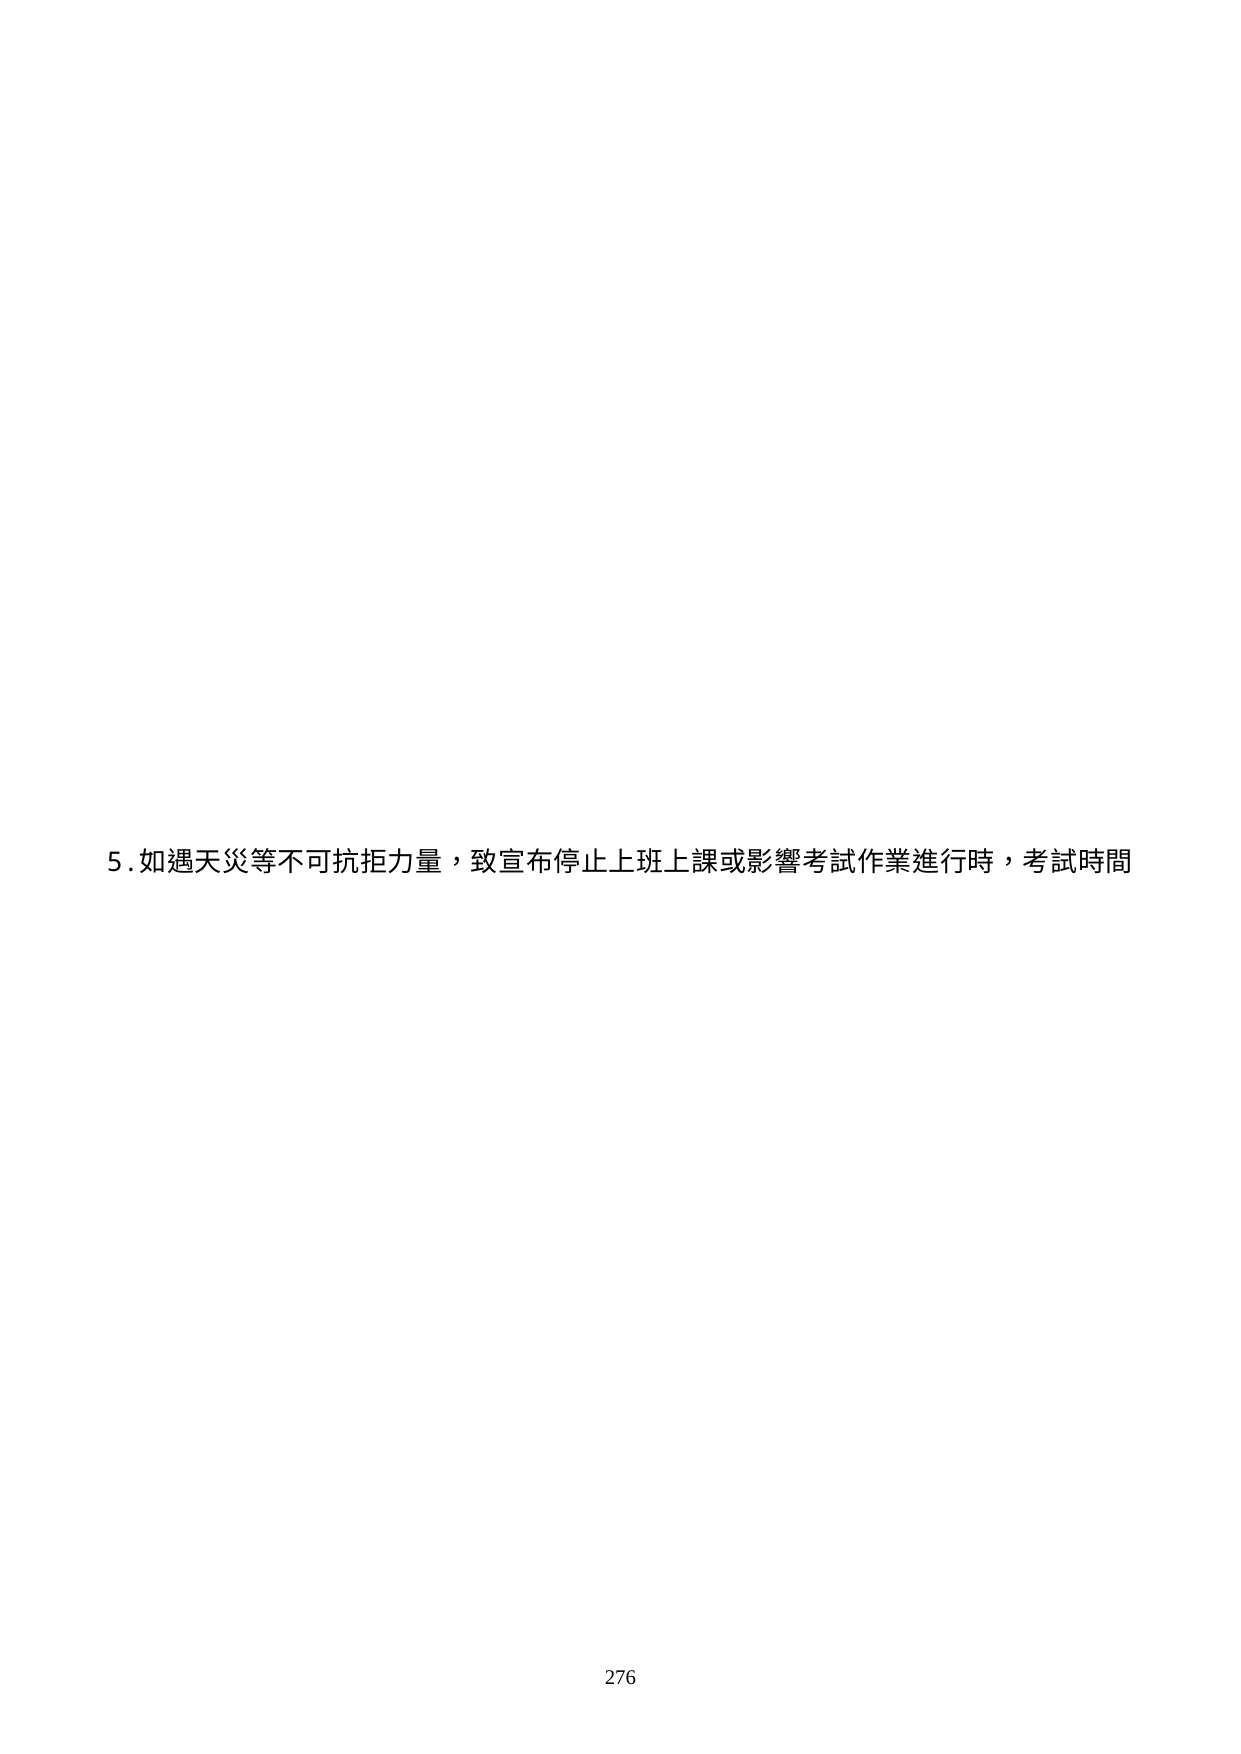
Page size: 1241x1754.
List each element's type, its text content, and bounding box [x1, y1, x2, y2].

text 5.如遇天災等不可抗拒力量，致宣布停止上班上課或影響考試作業進行時，考試時間 [106, 831, 1134, 881]
